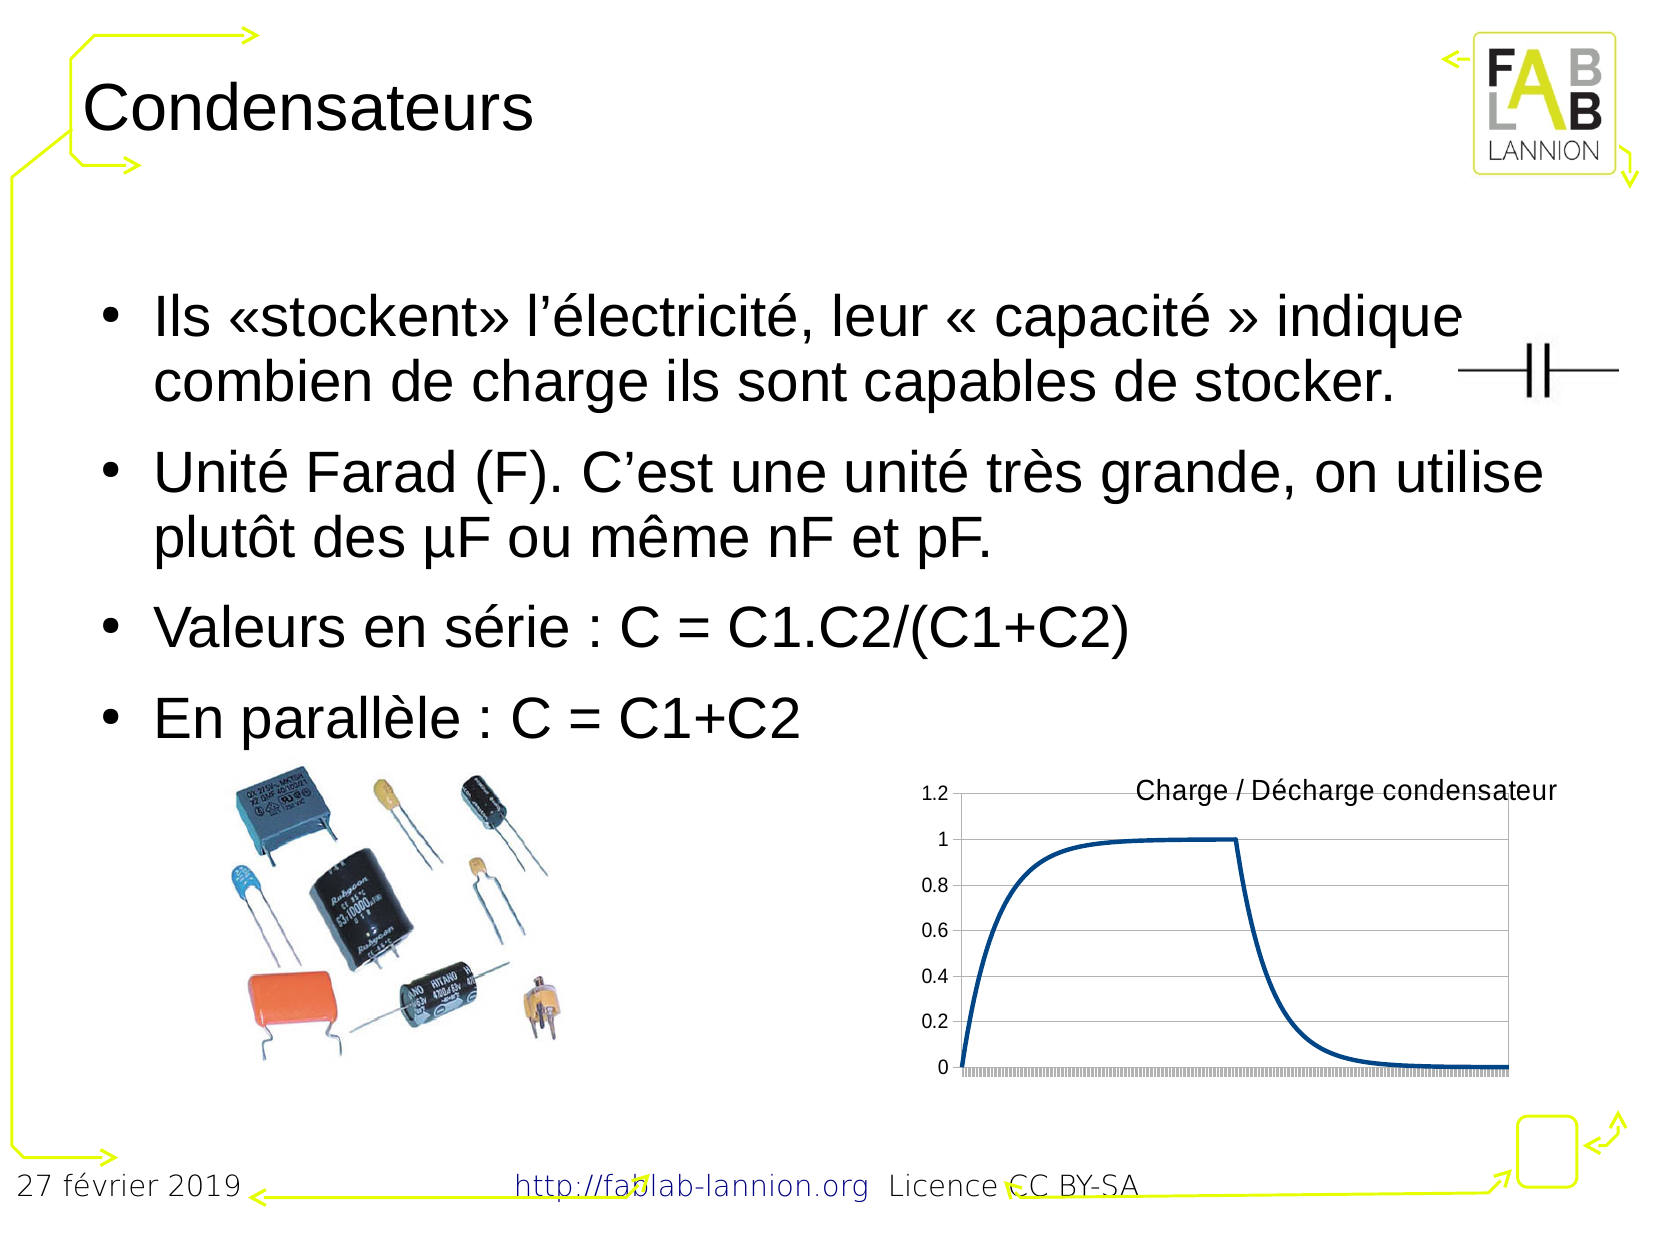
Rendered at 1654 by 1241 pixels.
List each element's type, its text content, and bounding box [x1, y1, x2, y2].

picture [224, 756, 578, 1063]
title Condensateurs [82, 49, 1441, 166]
chart [909, 708, 1563, 1087]
picture [1470, 29, 1619, 178]
list Ils «stockent» l’électricité, leur « capacité » indique combien de charge ils sont capables de stocker. Unité Farad (F). C’est une unité très grande, on utilise plutôt des µF ou même nF et pF. Valeurs en série : C = C1.C2/(C1+C2) En parallèle : C = C1+C2 [82, 283, 1571, 1003]
picture [1458, 318, 1619, 426]
